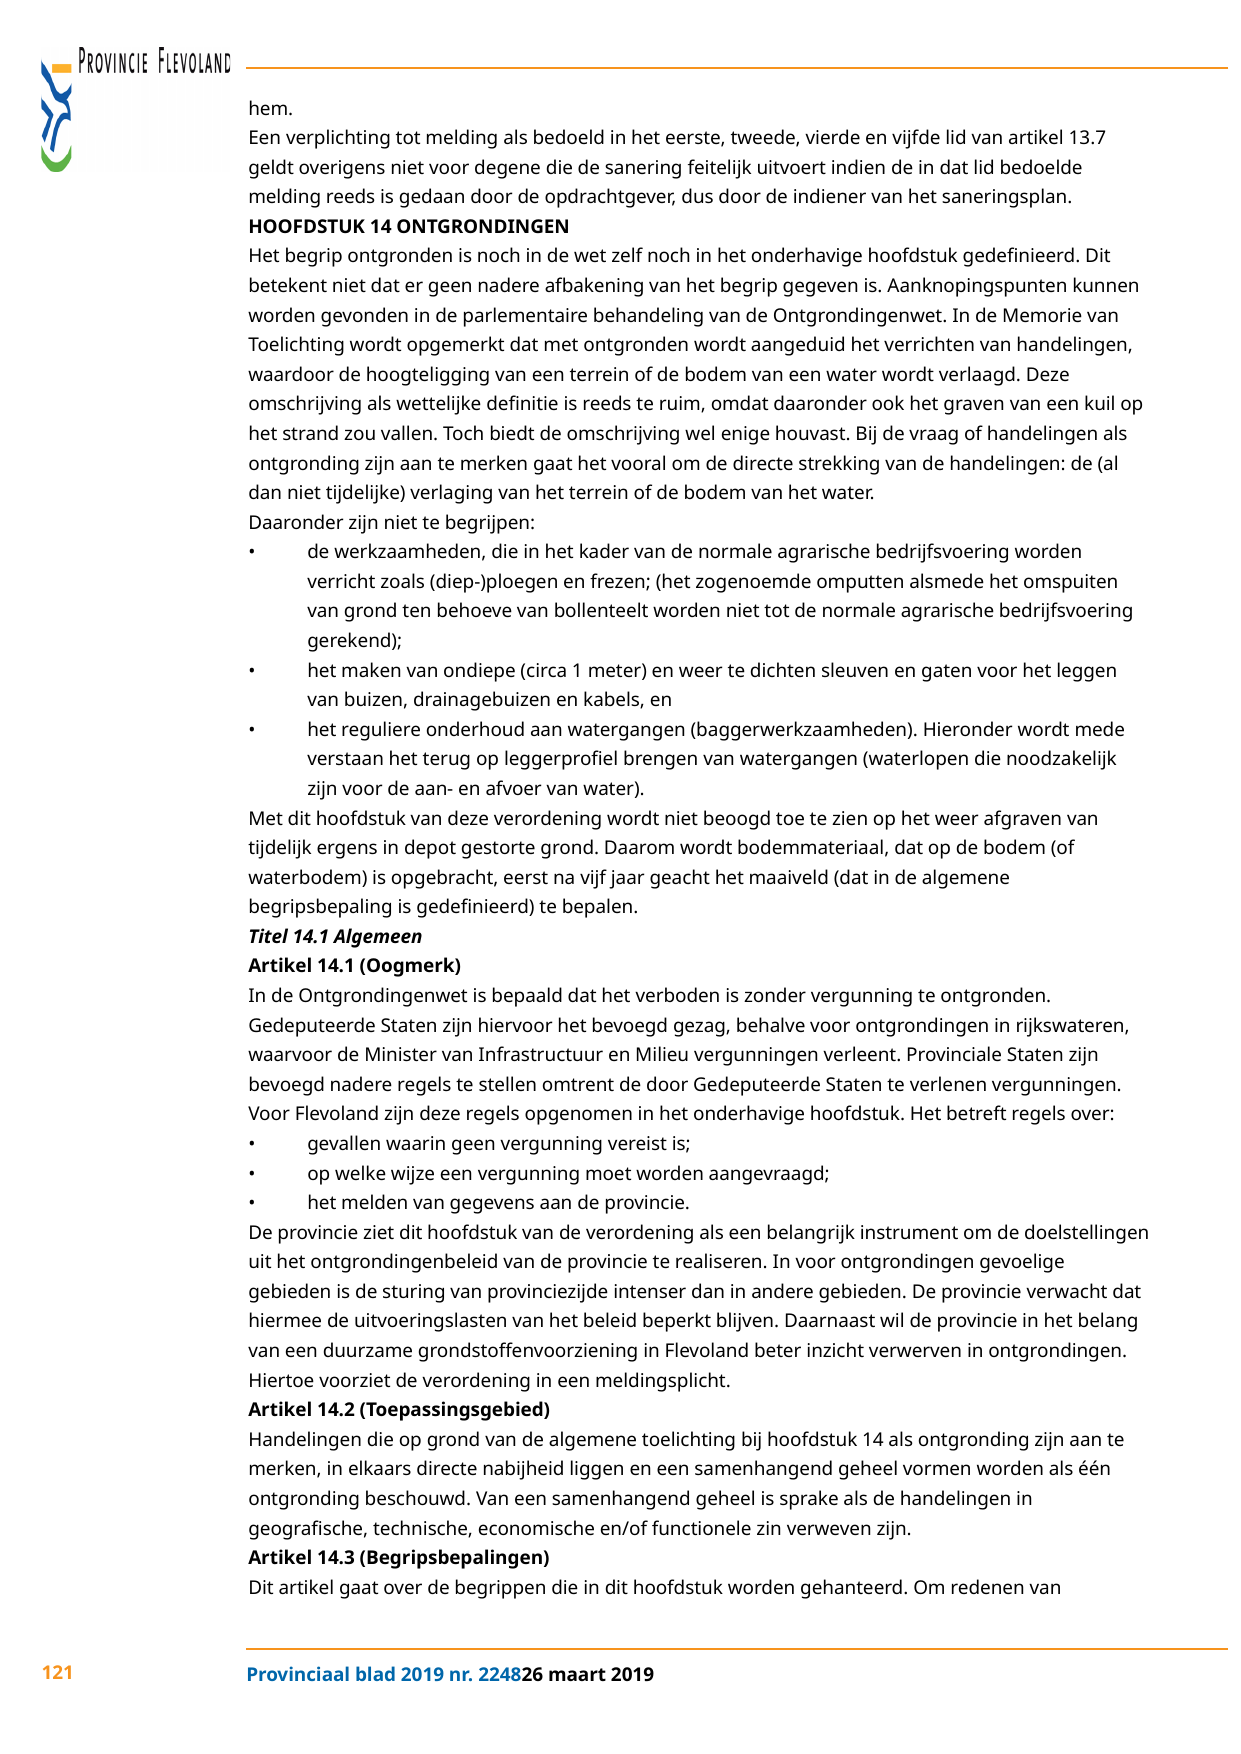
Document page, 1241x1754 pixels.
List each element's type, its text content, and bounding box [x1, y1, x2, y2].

list gevallen waarin geen vergunning vereist is; [248, 1130, 1152, 1156]
text HOOFDSTUK 14 ONTGRONDINGEN [248, 213, 1152, 239]
list het maken van ondiepe (circa 1 meter) en weer te dichten sleuven en gaten voor het leggen van buizen, drainagebuizen en kabels, en [248, 657, 1152, 712]
list op welke wijze een vergunning moet worden aangevraagd; [248, 1160, 1152, 1186]
text Het begrip ontgronden is noch in de wet zelf noch in het onderhavige hoofdstuk gedefinieerd. Dit betekent niet dat er geen nadere afbakening van het begrip gegeven is. Aanknopingspunten kunnen worden gevonden in de parlementaire behandeling van de Ontgrondingenwet. In de Memorie van Toelichting wordt opgemerkt dat met ontgronden wordt aangeduid het verrichten van handelingen, waardoor de hoogteligging van een terrein of de bodem van een water wordt verlaagd. Deze omschrijving als wettelijke definitie is reeds te ruim, omdat daaronder ook het graven van een kuil op het strand zou vallen. Toch biedt de omschrijving wel enige houvast. Bij de vraag of handelingen als ontgronding zijn aan te merken gaat het vooral om de directe strekking van de handelingen: de (al dan niet tijdelijke) verlaging van het terrein of de bodem van het water. [248, 243, 1152, 505]
text De provincie ziet dit hoofdstuk van de verordening als een belangrijk instrument om de doelstellingen uit het ontgrondingenbeleid van de provincie te realiseren. In voor ontgrondingen gevoelige gebieden is de sturing van provinciezijde intenser dan in andere gebieden. De provincie verwacht dat hiermee de uitvoeringslasten van het beleid beperkt blijven. Daarnaast wil de provincie in het belang van een duurzame grondstoffenvoorziening in Flevoland beter inzicht verwerven in ontgrondingen. Hiertoe voorziet de verordening in een meldingsplicht. [248, 1219, 1152, 1393]
text hem. [248, 95, 1152, 121]
text Artikel 14.2 (Toepassingsgebied) [248, 1396, 1152, 1422]
text Titel 14.1 Algemeen [248, 923, 1152, 949]
text Artikel 14.1 (Oogmerk) [248, 953, 1152, 978]
list de werkzaamheden, die in het kader van de normale agrarische bedrijfsvoering worden verricht zoals (diep-)ploegen en frezen; (het zogenoemde omputten alsmede het omspuiten van grond ten behoeve van bollenteelt worden niet tot de normale agrarische bedrijfsvoering gerekend); [248, 538, 1152, 653]
text Met dit hoofdstuk van deze verordening wordt niet beoogd toe te zien op het weer afgraven van tijdelijk ergens in depot gestorte grond. Daarom wordt bodemmateriaal, dat op de bodem (of waterbodem) is opgebracht, eerst na vijf jaar geacht het maaiveld (dat in de algemene begripsbepaling is gedefinieerd) te bepalen. [248, 805, 1152, 919]
text Handelingen die op grond van de algemene toelichting bij hoofdstuk 14 als ontgronding zijn aan te merken, in elkaars directe nabijheid liggen en een samenhangend geheel vormen worden als één ontgronding beschouwd. Van een samenhangend geheel is sprake als de handelingen in geografische, technische, economische en/of functionele zin verweven zijn. [248, 1426, 1152, 1541]
text In de Ontgrondingenwet is bepaald dat het verboden is zonder vergunning te ontgronden. Gedeputeerde Staten zijn hiervoor het bevoegd gezag, behalve voor ontgrondingen in rijkswateren, waarvoor de Minister van Infrastructuur en Milieu vergunningen verleent. Provinciale Staten zijn bevoegd nadere regels te stellen omtrent de door Gedeputeerde Staten te verlenen vergunningen. Voor Flevoland zijn deze regels opgenomen in het onderhavige hoofdstuk. Het betreft regels over: [248, 982, 1152, 1126]
list het melden van gegevens aan de provincie. [248, 1189, 1152, 1215]
picture [41, 47, 231, 172]
text Een verplichting tot melding als bedoeld in het eerste, tweede, vierde en vijfde lid van artikel 13.7 geldt overigens niet voor degene die de sanering feitelijk uitvoert indien de in dat lid bedoelde melding reeds is gedaan door de opdrachtgever, dus door de indiener van het saneringsplan. [248, 124, 1152, 209]
text Daaronder zijn niet te begrijpen: [248, 509, 1152, 535]
list het reguliere onderhoud aan watergangen (baggerwerkzaamheden). Hieronder wordt mede verstaan het terug op leggerprofiel brengen van watergangen (waterlopen die noodzakelijk zijn voor de aan- en afvoer van water). [248, 716, 1152, 801]
text Artikel 14.3 (Begripsbepalingen) [248, 1544, 1152, 1570]
text Dit artikel gaat over de begrippen die in dit hoofdstuk worden gehanteerd. Om redenen van [248, 1574, 1152, 1600]
